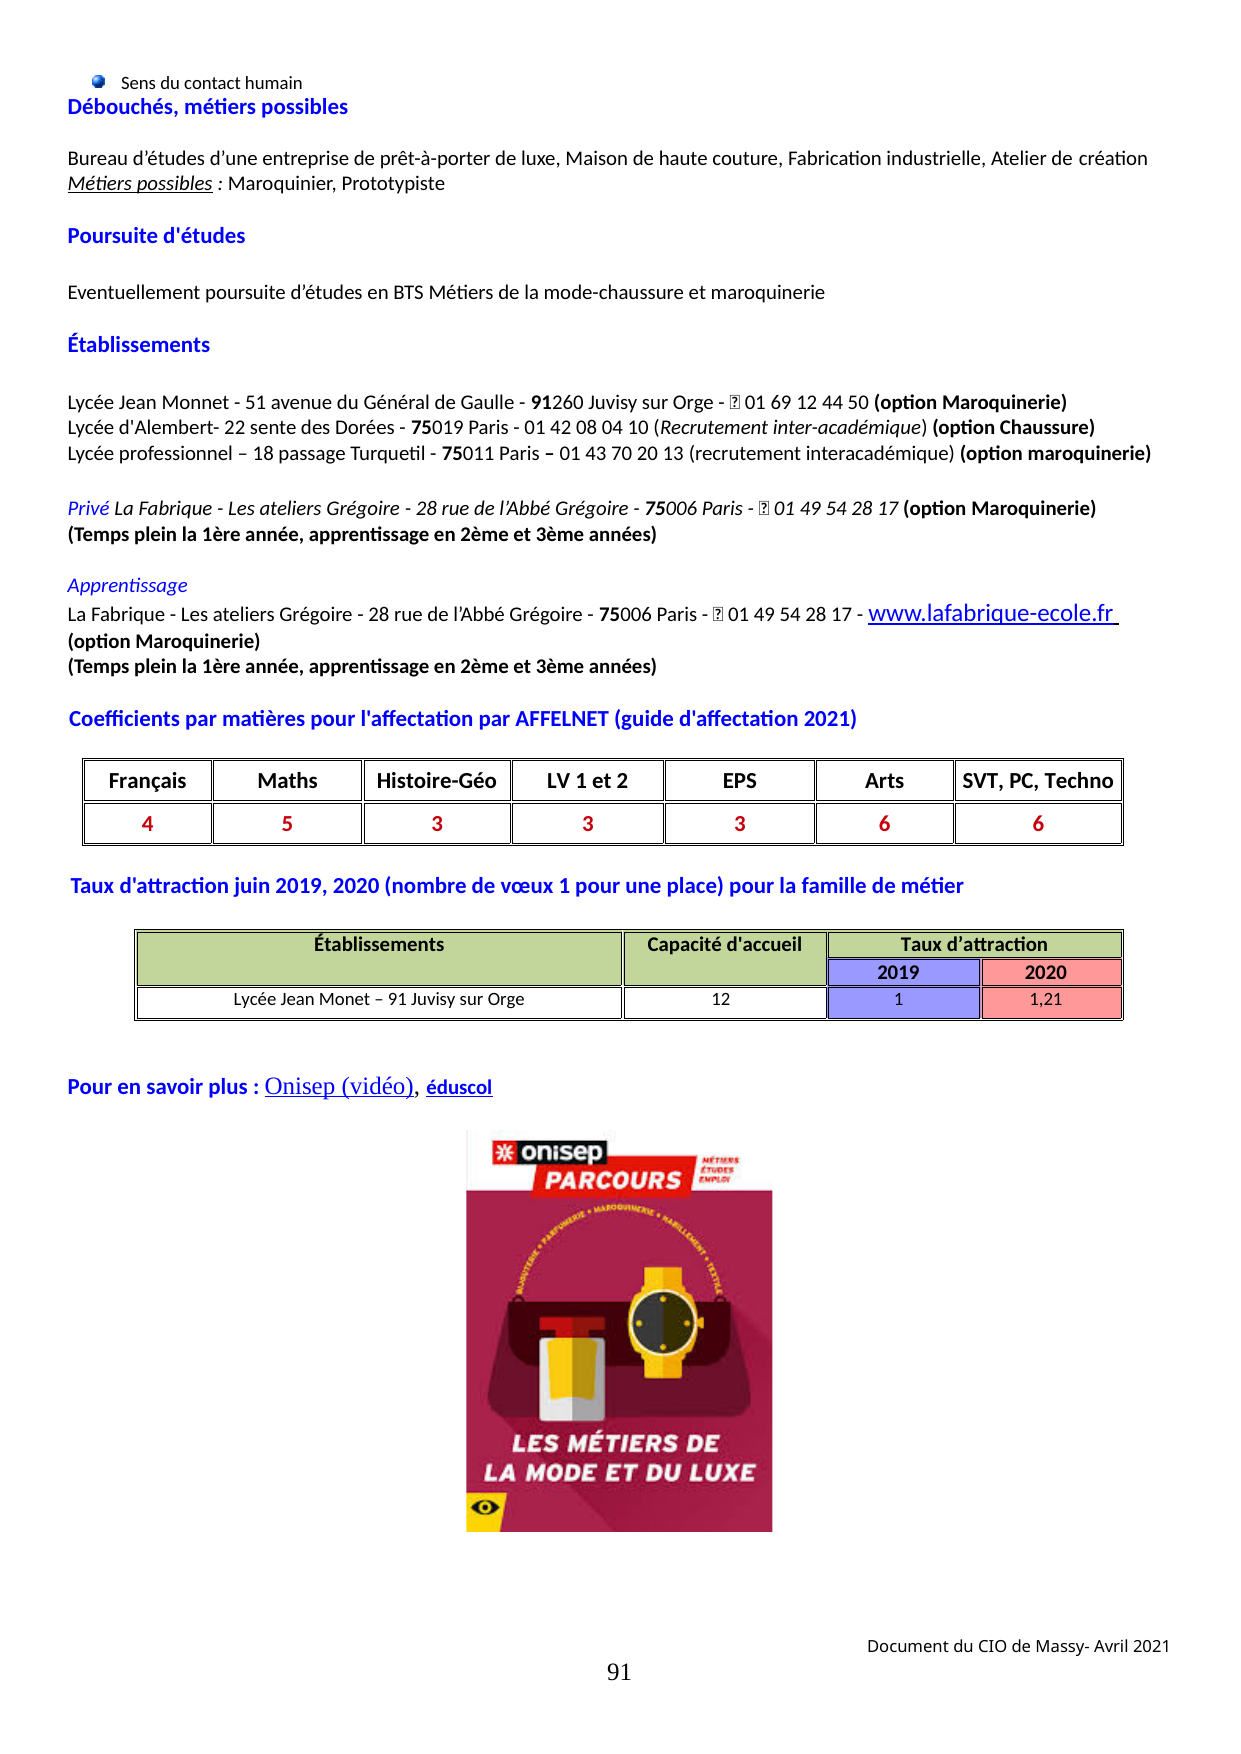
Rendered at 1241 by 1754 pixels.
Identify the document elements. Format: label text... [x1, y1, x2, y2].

table_header Arts [817, 761, 953, 800]
table_header Maths [214, 761, 361, 800]
text Débouchés, métiers possibles [67, 94, 1171, 119]
table_header Taux d’attraction [829, 933, 1121, 957]
text Lycée d'Alembert- 22 sente des Dorées - 75019 Paris - 01 42 08 04 10 (Recrutement inter-académique) (option Chaussure) [67, 414, 1171, 440]
text (Temps plein la 1ère année, apprentissage en 2ème et 3ème années) [67, 653, 1171, 679]
text Métiers possibles : Maroquinier, Prototypiste [67, 170, 1171, 196]
text Lycée Jean Monnet - 51 avenue du Général de Gaulle - 91260 Juvisy sur Orge -  01 69 12 44 50 (option Maroquinerie) [67, 389, 1171, 414]
table_header Établissements [138, 933, 621, 985]
table_header EPS [666, 761, 814, 800]
table_cell 4 [85, 804, 211, 843]
table_cell 2020 [983, 960, 1121, 985]
table_cell Lycée Jean Monet – 91 Juvisy sur Orge [138, 988, 621, 1018]
text Bureau d’études d’une entreprise de prêt-à-porter de luxe, Maison de haute couture, Fabrication industrielle, Atelier de création [67, 145, 1171, 170]
text Taux d'attraction juin 2019, 2020 (nombre de vœux 1 pour une place) pour la famille de métier [70, 871, 1171, 899]
table_header LV 1 et 2 [513, 761, 663, 800]
table_header Capacité d'accueil [625, 933, 826, 985]
table_cell 1 [829, 988, 979, 1018]
table_cell 12 [625, 988, 826, 1018]
subtitle Poursuite d'études [67, 221, 1171, 249]
text Eventuellement poursuite d’études en BTS Métiers de la mode-chaussure et maroquinerie [67, 279, 1171, 305]
text Privé La Fabrique - Les ateliers Grégoire - 28 rue de l’Abbé Grégoire - 75006 Paris -  01 49 54 28 17 (option Maroquinerie) (Temps plein la 1ère année, apprentissage en 2ème et 3ème années) [67, 496, 1147, 546]
table_header SVT, PC, Techno [956, 761, 1121, 800]
table_cell 3 [666, 804, 814, 843]
text La Fabrique - Les ateliers Grégoire - 28 rue de l’Abbé Grégoire - 75006 Paris -  01 49 54 28 17 - www.lafabrique-ecole.fr (option Maroquinerie) [67, 597, 1171, 653]
table_cell 1,21 [983, 988, 1121, 1018]
table_cell 3 [513, 804, 663, 843]
table_cell 3 [365, 804, 510, 843]
subtitle Établissements [67, 330, 1171, 358]
subtitle Coefficients par matières pour l'affectation par AFFELNET (guide d'affectation 2021) [69, 704, 1171, 732]
table_cell 6 [956, 804, 1121, 843]
picture [466, 1130, 773, 1532]
table_cell 2019 [829, 960, 979, 985]
picture [92, 75, 105, 88]
text Pour en savoir plus : Onisep (vidéo), éduscol [67, 1071, 1171, 1100]
list Sens du contact humain [91, 69, 1171, 94]
table_cell 6 [817, 804, 953, 843]
table_cell 5 [214, 804, 361, 843]
subtitle Apprentissage [67, 572, 1171, 597]
table_header Histoire-Géo [365, 761, 510, 800]
text Lycée professionnel – 18 passage Turquetil - 75011 Paris – 01 43 70 20 13 (recrutement interacadémique) (option maroquinerie) [67, 440, 1171, 465]
table_header Français [85, 761, 211, 800]
